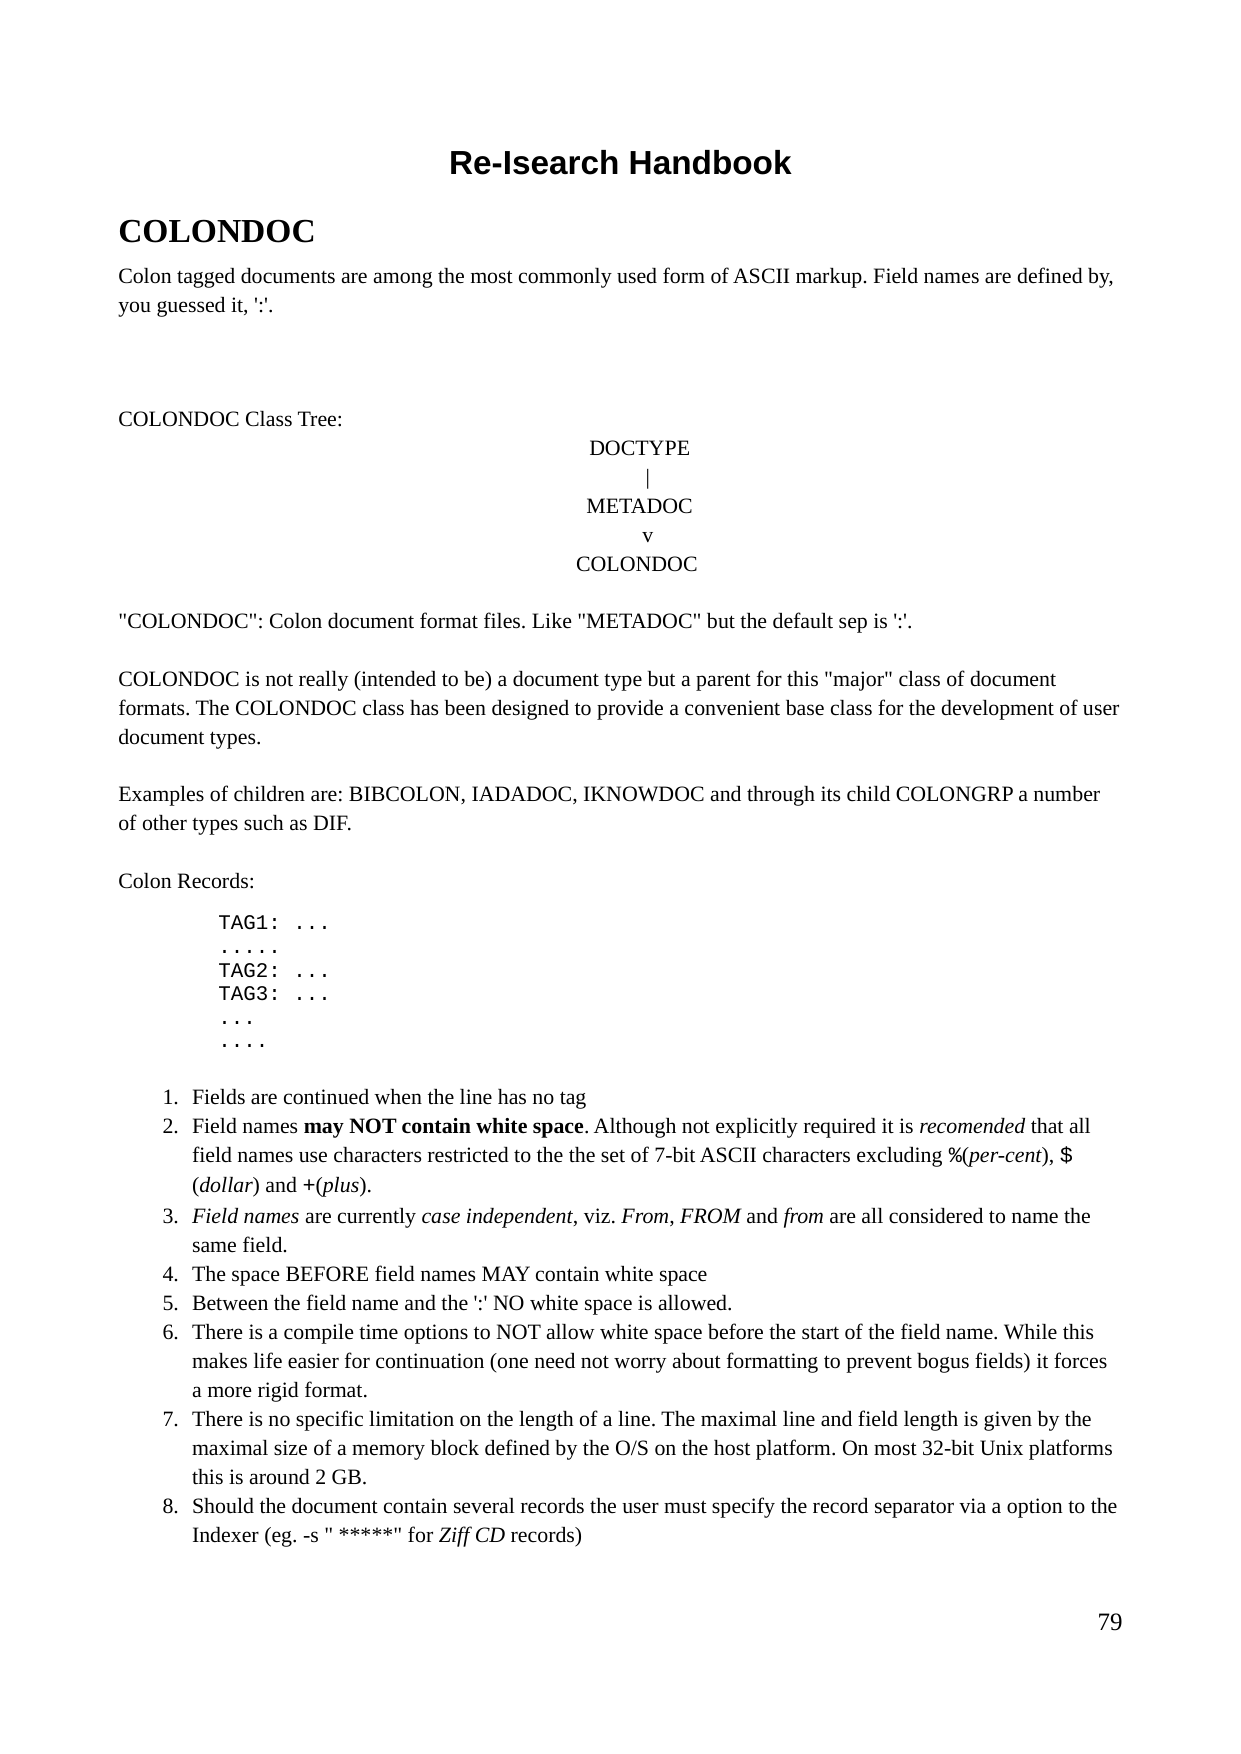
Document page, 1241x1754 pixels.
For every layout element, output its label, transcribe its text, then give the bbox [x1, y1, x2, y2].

text ... [118, 1007, 1122, 1031]
list Should the document contain several records the user must specify the record separator via a option to the Indexer (eg. -s " *****" for Ziff CD records) [162, 1493, 1122, 1547]
text .... [118, 1031, 1122, 1054]
list There is no specific limitation on the length of a line. The maximal line and field length is given by the maximal size of a memory block defined by the O/S on the host platform. On most 32-bit Unix platforms this is around 2 GB. [162, 1406, 1122, 1489]
text TAG2: ... [118, 959, 1122, 983]
text Colon tagged documents are among the most commonly used form of ASCII markup. Field names are defined by, you guessed it, ':'. [118, 263, 1122, 317]
list Field names are currently case independent, viz. From, FROM and from are all considered to name the same field. [162, 1203, 1122, 1257]
list The space BEFORE field names MAY contain white space [162, 1261, 1122, 1286]
text "COLONDOC": Colon document format files. Like "METADOC" but the default sep is ':'. [118, 608, 1122, 634]
text COLONDOC is not really (intended to be) a document type but a parent for this "major" class of document formats. The COLONDOC class has been designed to provide a convenient base class for the development of user document types. [118, 666, 1122, 749]
list Between the field name and the ':' NO white space is allowed. [162, 1290, 1122, 1315]
text Examples of children are: BIBCOLON, IADADOC, IKNOWDOC and through its child COLONGRP a number of other types such as DIF. [118, 781, 1122, 836]
text Colon Records: [118, 868, 1122, 893]
list Fields are continued when the line has no tag [162, 1084, 1122, 1109]
text | [118, 464, 1122, 489]
subtitle COLONDOC [118, 212, 1122, 250]
text METADOC [118, 493, 1122, 518]
text DOCTYPE [118, 435, 1122, 460]
text COLONDOC Class Tree: [118, 406, 1122, 431]
list There is a compile time options to NOT allow white space before the start of the field name. While this makes life easier for continuation (one need not worry about formatting to prevent bogus fields) it forces a more rigid format. [162, 1319, 1122, 1402]
text COLONDOC [118, 551, 1122, 576]
text TAG3: ... [118, 983, 1122, 1007]
text TAG1: ... [118, 912, 1122, 936]
text ..... [118, 936, 1122, 959]
text v [118, 522, 1122, 547]
list Field names may NOT contain white space. Although not explicitly required it is recomended that all field names use characters restricted to the the set of 7-bit ASCII characters excluding %(per-cent), $(dollar) and +(plus). [162, 1113, 1122, 1199]
